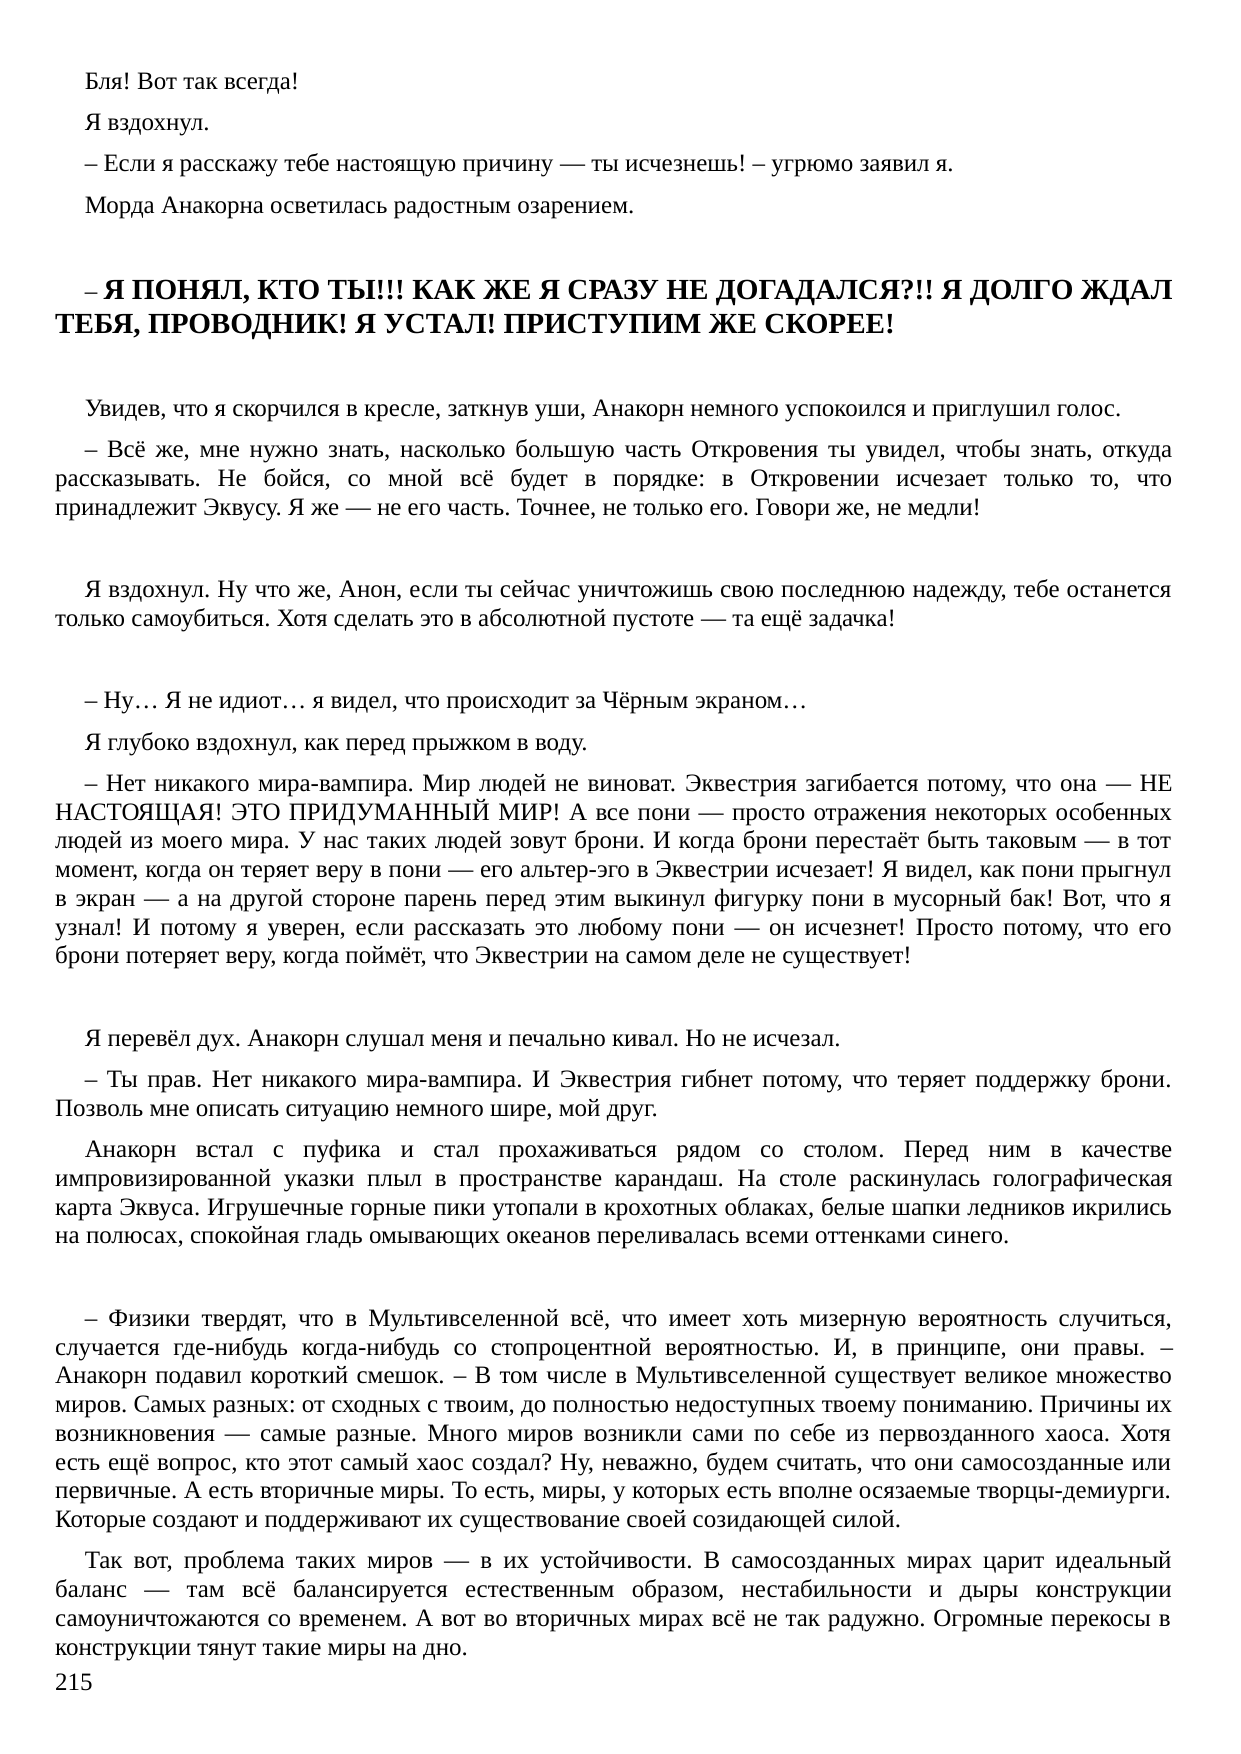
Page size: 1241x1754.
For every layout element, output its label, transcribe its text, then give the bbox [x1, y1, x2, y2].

text Анакорн встал с пуфика и стал прохаживаться рядом со столом. Перед ним в качестве импровизированной указки плыл в пространстве карандаш. На столе раскинулась голографическая карта Эквуса. Игрушечные горные пики утопали в крохотных облаках, белые шапки ледников икрились на полюсах, спокойная гладь омывающих океанов переливалась всеми оттенками синего. [55, 1134, 1173, 1249]
text Я вздохнул. Ну что же, Анон, если ты сейчас уничтожишь свою последнюю надежду, тебе останется только самоубиться. Хотя сделать это в абсолютной пустоте — та ещё задачка! [55, 574, 1173, 632]
text Бля! Вот так всегда! [55, 66, 1173, 95]
text – Нет никакого мира-вампира. Мир людей не виноват. Эквестрия загибается потому, что она — НЕ НАСТОЯЩАЯ! ЭТО ПРИДУМАННЫЙ МИР! А все пони — просто отражения некоторых особенных людей из моего мира. У нас таких людей зовут брони. И когда брони перестаёт быть таковым — в тот момент, когда он теряет веру в пони — его альтер-эго в Эквестрии исчезает! Я видел, как пони прыгнул в экран — а на другой стороне парень перед этим выкинул фигурку пони в мусорный бак! Вот, что я узнал! И потому я уверен, если рассказать это любому пони — он исчезнет! Просто потому, что его брони потеряет веру, когда поймёт, что Эквестрии на самом деле не существует! [55, 768, 1173, 969]
text – Физики твердят, что в Мультивселенной всё, что имеет хоть мизерную вероятность случиться, случается где-нибудь когда-нибудь со стопроцентной вероятностью. И, в принципе, они правы. – Анакорн подавил короткий смешок. – В том числе в Мультивселенной существует великое множество миров. Самых разных: от сходных с твоим, до полностью недоступных твоему пониманию. Причины их возникновения — самые разные. Много миров возникли сами по себе из первозданного хаоса. Хотя есть ещё вопрос, кто этот самый хаос создал? Ну, неважно, будем считать, что они самосозданные или первичные. А есть вторичные миры. То есть, миры, у которых есть вполне осязаемые творцы-демиурги. Которые создают и поддерживают их существование своей созидающей силой. [55, 1303, 1173, 1533]
text – Ну… Я не идиот… я видел, что происходит за Чёрным экраном… [55, 686, 1173, 714]
text Я вздохнул. [55, 107, 1173, 136]
text Я глубоко вздохнул, как перед прыжком в воду. [55, 727, 1173, 756]
text Так вот, проблема таких миров — в их устойчивости. В самосозданных мирах царит идеальный баланс — там всё балансируется естественным образом, нестабильности и дыры конструкции самоуничтожаются со временем. А вот во вторичных мирах всё не так радужно. Огромные перекосы в конструкции тянут такие миры на дно. [55, 1546, 1173, 1661]
text Я перевёл дух. Анакорн слушал меня и печально кивал. Но не исчезал. [55, 1023, 1173, 1052]
text Увидев, что я скорчился в кресле, заткнув уши, Анакорн немного успокоился и приглушил голос. [55, 393, 1173, 422]
text – Я ПОНЯЛ, КТО ТЫ!!! КАК ЖЕ Я СРАЗУ НЕ ДОГАДАЛСЯ?!! Я ДОЛГО ЖДАЛ ТЕБЯ, ПРОВОДНИК! Я УСТАЛ! ПРИСТУПИМ ЖЕ СКОРЕЕ! [55, 272, 1173, 339]
text – Всё же, мне нужно знать, насколько большую часть Откровения ты увидел, чтобы знать, откуда рассказывать. Не бойся, со мной всё будет в порядке: в Откровении исчезает только то, что принадлежит Эквусу. Я же — не его часть. Точнее, не только его. Говори же, не медли! [55, 434, 1173, 521]
text – Если я расскажу тебе настоящую причину — ты исчезнешь! – угрюмо заявил я. [55, 148, 1173, 177]
text – Ты прав. Нет никакого мира-вампира. И Эквестрия гибнет потому, что теряет поддержку брони. Позволь мне описать ситуацию немного шире, мой друг. [55, 1064, 1173, 1122]
text Морда Анакорна осветилась радостным озарением. [55, 190, 1173, 218]
